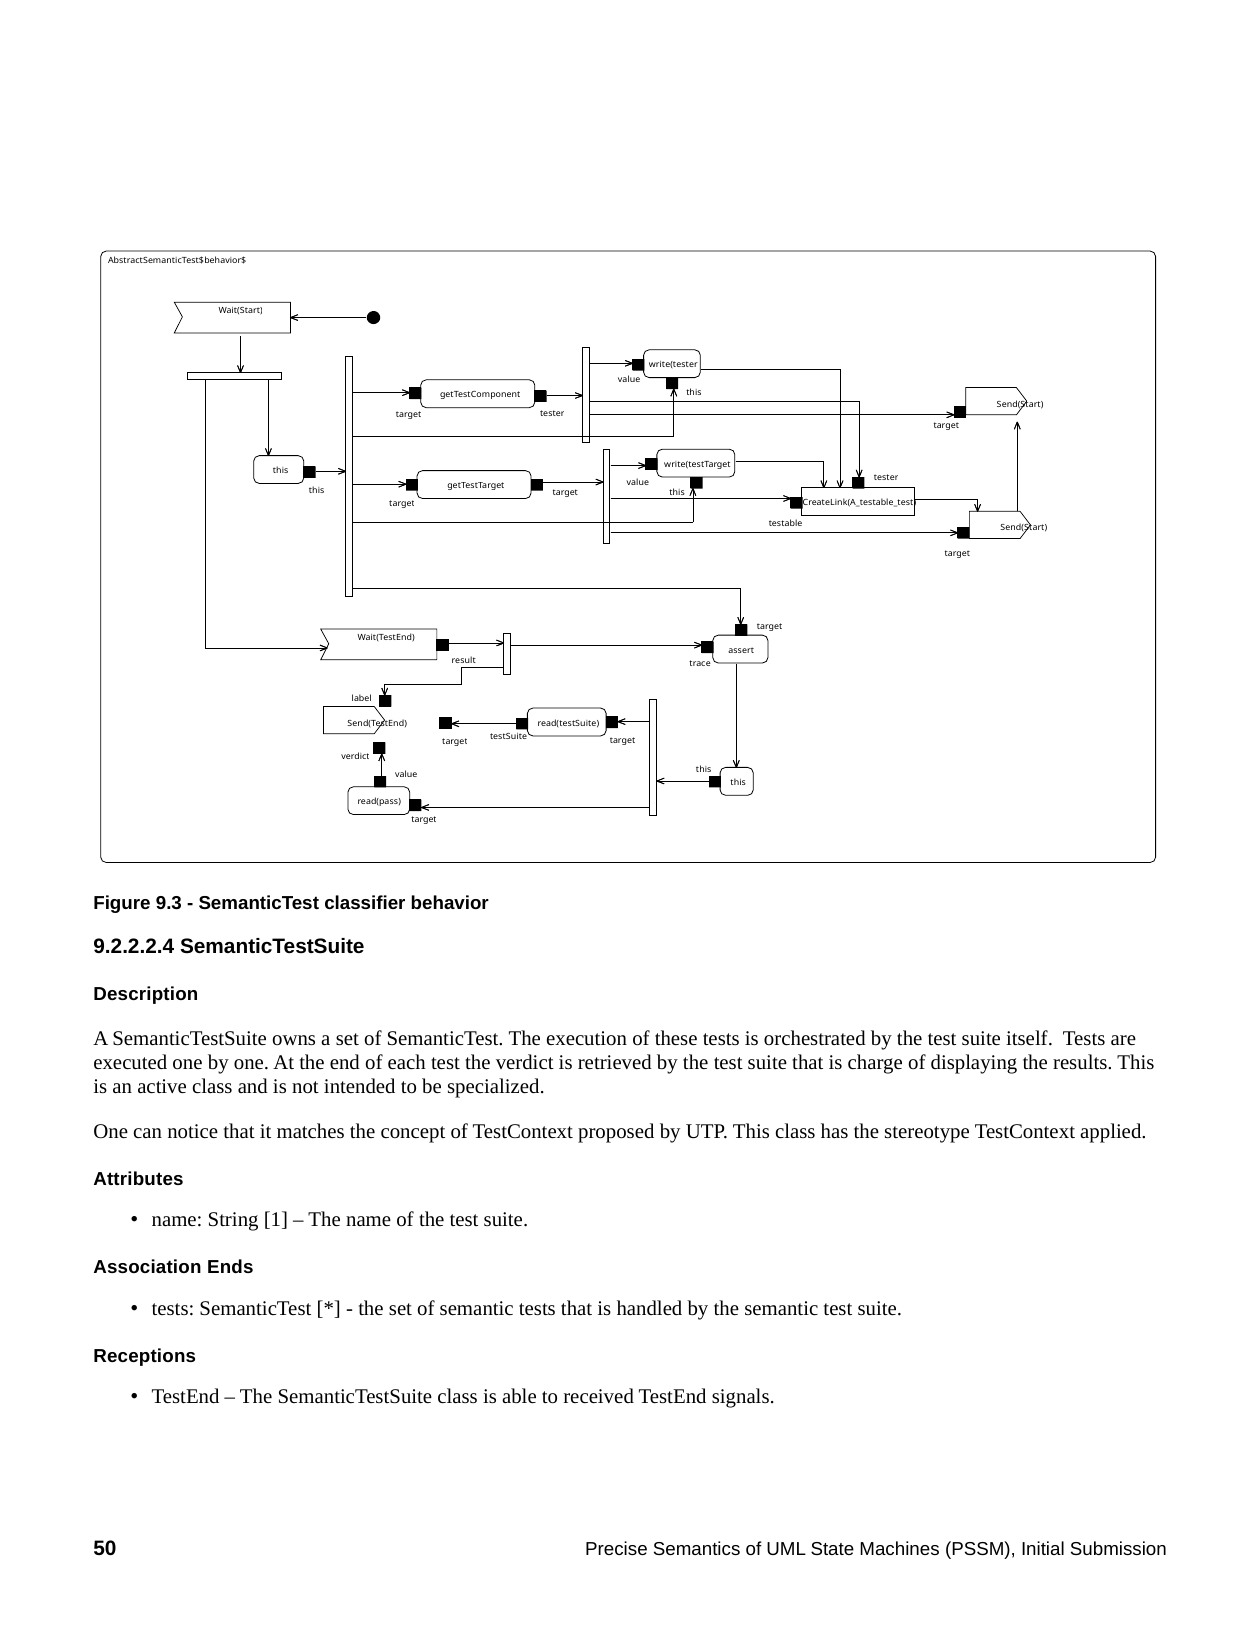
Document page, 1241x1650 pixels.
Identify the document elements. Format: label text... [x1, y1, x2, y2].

list TestEnd – The SemanticTestSuite class is able to received TestEnd signals. [131, 1383, 1164, 1408]
text One can notice that it matches the concept of TestContext proposed by UTP. This class has the stereotype TestContext applied. [93, 1119, 1164, 1143]
list tests: SemanticTest [*] - the set of semantic tests that is handled by the semantic test suite. [131, 1294, 1164, 1319]
subtitle Description [93, 983, 1164, 1005]
text Figure 9.3 - SemanticTest classifier behavior [93, 243, 1164, 913]
subtitle Association Ends [93, 1256, 1164, 1278]
text A SemanticTestSuite owns a set of SemanticTest. The execution of these tests is orchestrated by the test suite itself. Tests are executed one by one. At the end of each test the verdict is retrieved by the test suite that is charge of displaying the results. This is an active class and is not intended to be specialized. [93, 1026, 1164, 1098]
subtitle [93, 231, 1164, 243]
subtitle Attributes [93, 1168, 1164, 1190]
list name: String [1] – The name of the test suite. [131, 1206, 1164, 1231]
subtitle Receptions [93, 1344, 1164, 1366]
subtitle SemanticTestSuite [93, 913, 1164, 958]
